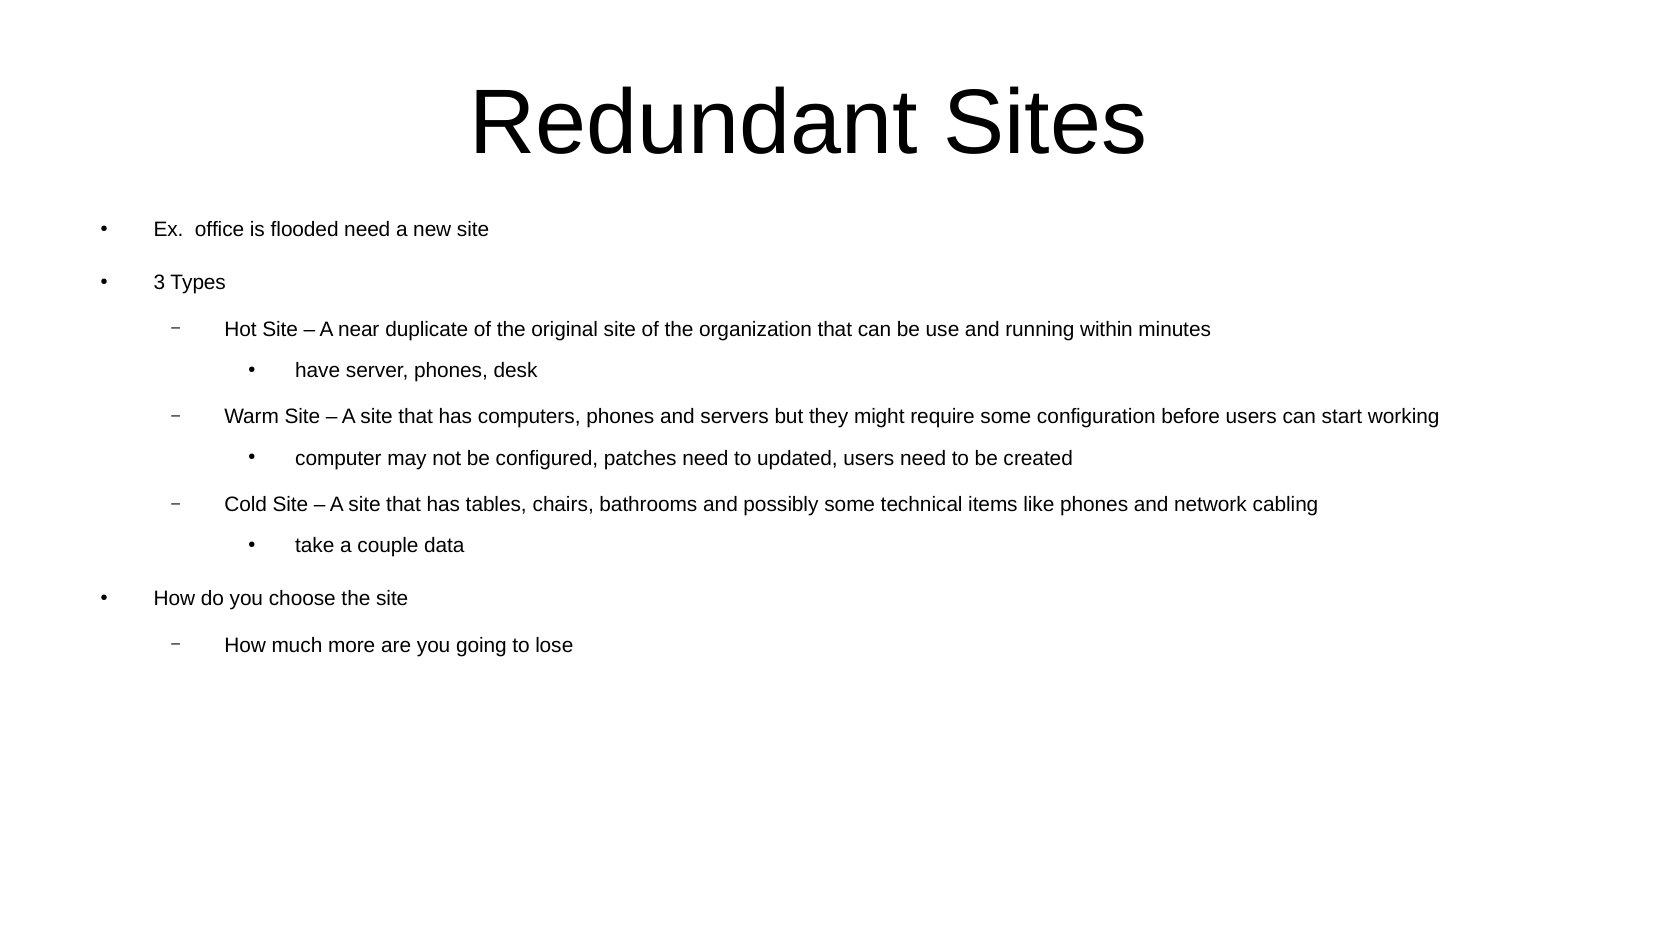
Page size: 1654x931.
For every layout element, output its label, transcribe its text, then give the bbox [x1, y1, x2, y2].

list Ex. office is flooded need a new site 3 Types Hot Site – A near duplicate of the original site of the organization that can be use and running within minutes have server, phones, desk Warm Site – A site that has computers, phones and servers but they might require some configuration before users can start working computer may not be configured, patches need to updated, users need to be created Cold Site – A site that has tables, chairs, bathrooms and possibly some technical items like phones and network cabling take a couple data How do you choose the site How much more are you going to lose [82, 217, 1571, 871]
title Redundant Sites [82, 0, 1561, 173]
